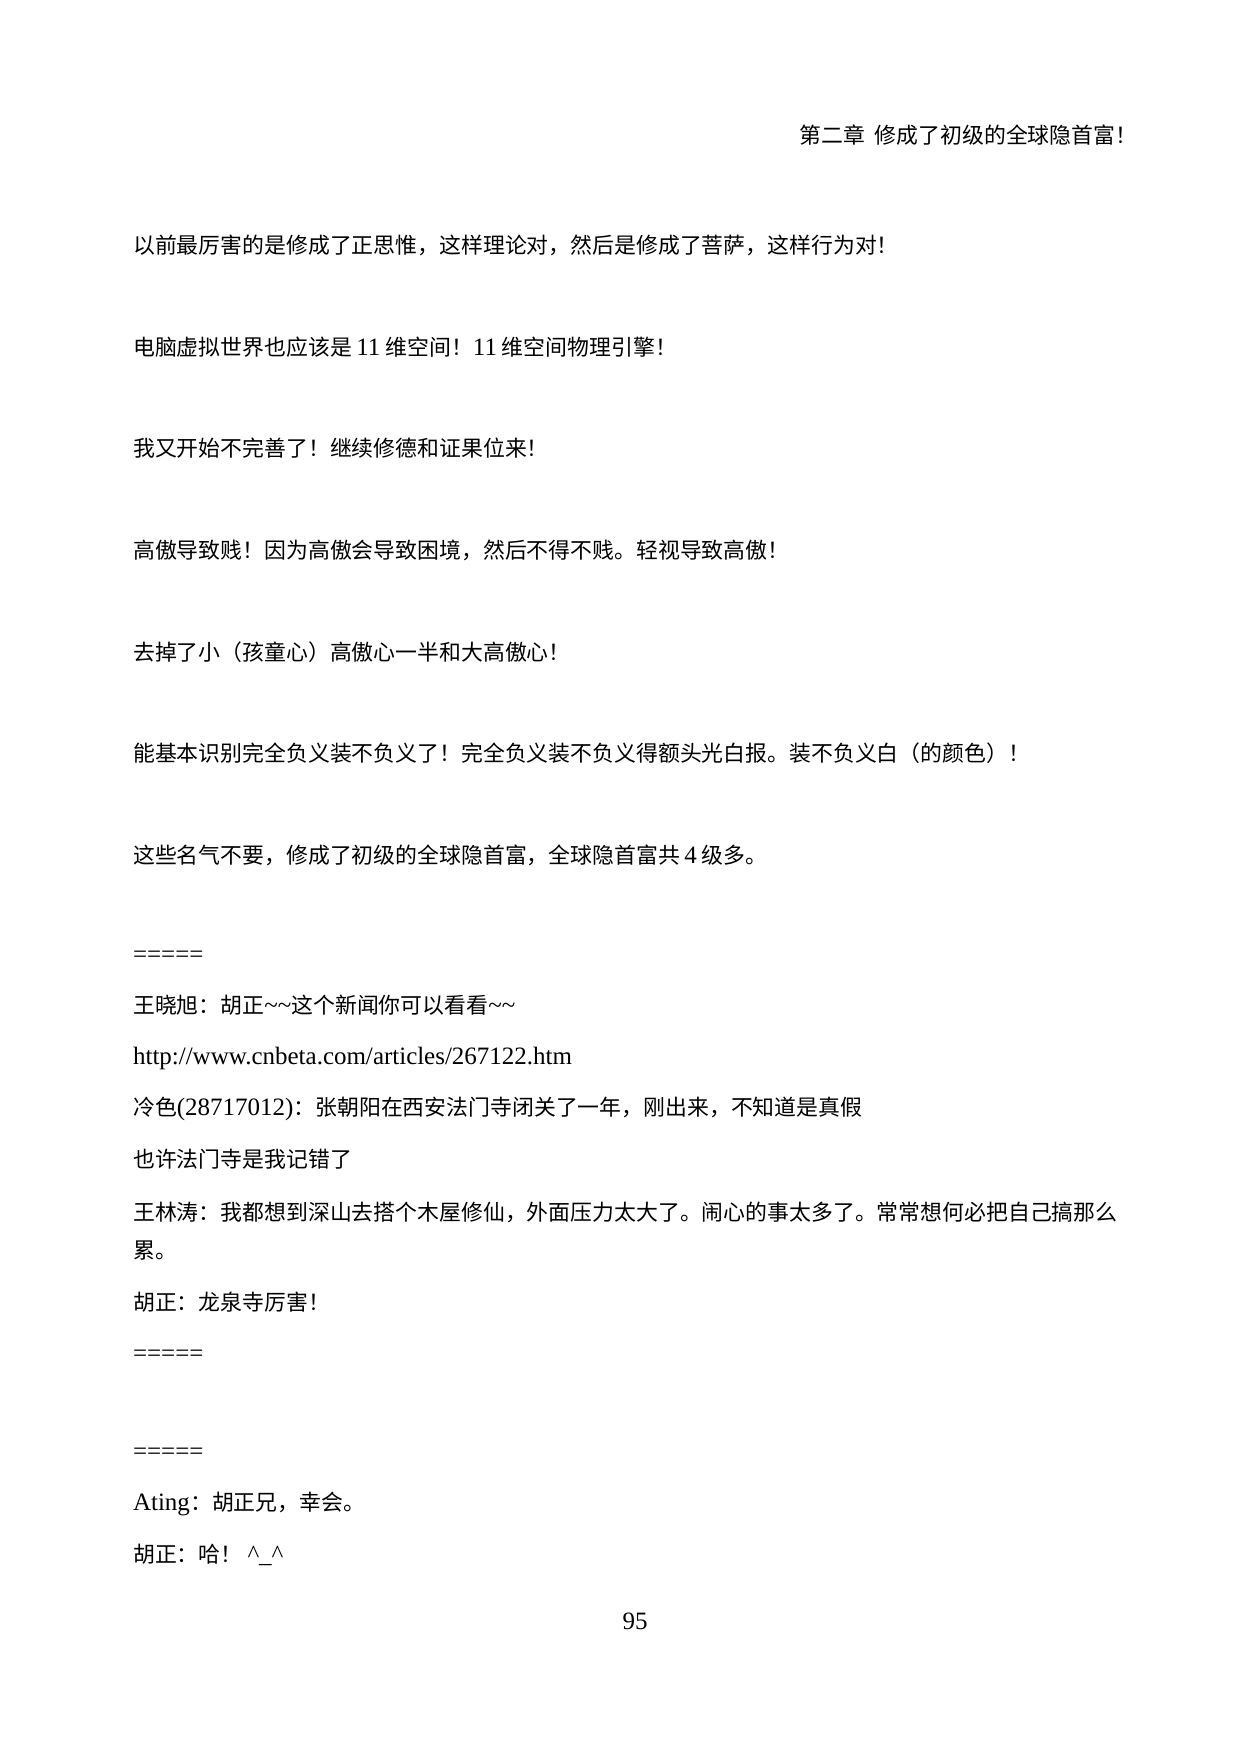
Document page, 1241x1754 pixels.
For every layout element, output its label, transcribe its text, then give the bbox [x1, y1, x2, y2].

text ===== [133, 1338, 1137, 1367]
text 我又开始不完善了！继续修德和证果位来！ [133, 431, 1137, 463]
text 胡正：哈！ ^_^ [133, 1537, 1137, 1569]
text 冷色(28717012)：张朝阳在西安法门寺闭关了一年，刚出来，不知道是真假 [133, 1090, 1137, 1122]
text 以前最厉害的是修成了正思惟，这样理论对，然后是修成了菩萨，这样行为对！ [133, 228, 1137, 260]
text 这些名气不要，修成了初级的全球隐首富，全球隐首富共4级多。 [133, 838, 1137, 869]
text ===== [133, 1436, 1137, 1465]
text Ating：胡正兄，幸会。 [133, 1485, 1137, 1517]
text 王晓旭：胡正~~这个新闻你可以看看~~ [133, 988, 1137, 1020]
text http://www.cnbeta.com/articles/267122.htm [133, 1041, 1137, 1069]
text 胡正：龙泉寺厉害！ [133, 1285, 1137, 1317]
text 去掉了小（孩童心）高傲心一半和大高傲心！ [133, 634, 1137, 666]
text 电脑虚拟世界也应该是11维空间！11维空间物理引擎！ [133, 330, 1137, 362]
text 王林涛：我都想到深山去搭个木屋修仙，外面压力太大了。闹心的事太多了。常常想何必把自己搞那么累。 [133, 1195, 1137, 1264]
text 能基本识别完全负义装不负义了！完全负义装不负义得额头光白报。装不负义白（的颜色）！ [133, 736, 1137, 768]
text 高傲导致贱！因为高傲会导致困境，然后不得不贱。轻视导致高傲！ [133, 533, 1137, 565]
text ===== [133, 939, 1137, 968]
text 也许法门寺是我记错了 [133, 1142, 1137, 1174]
